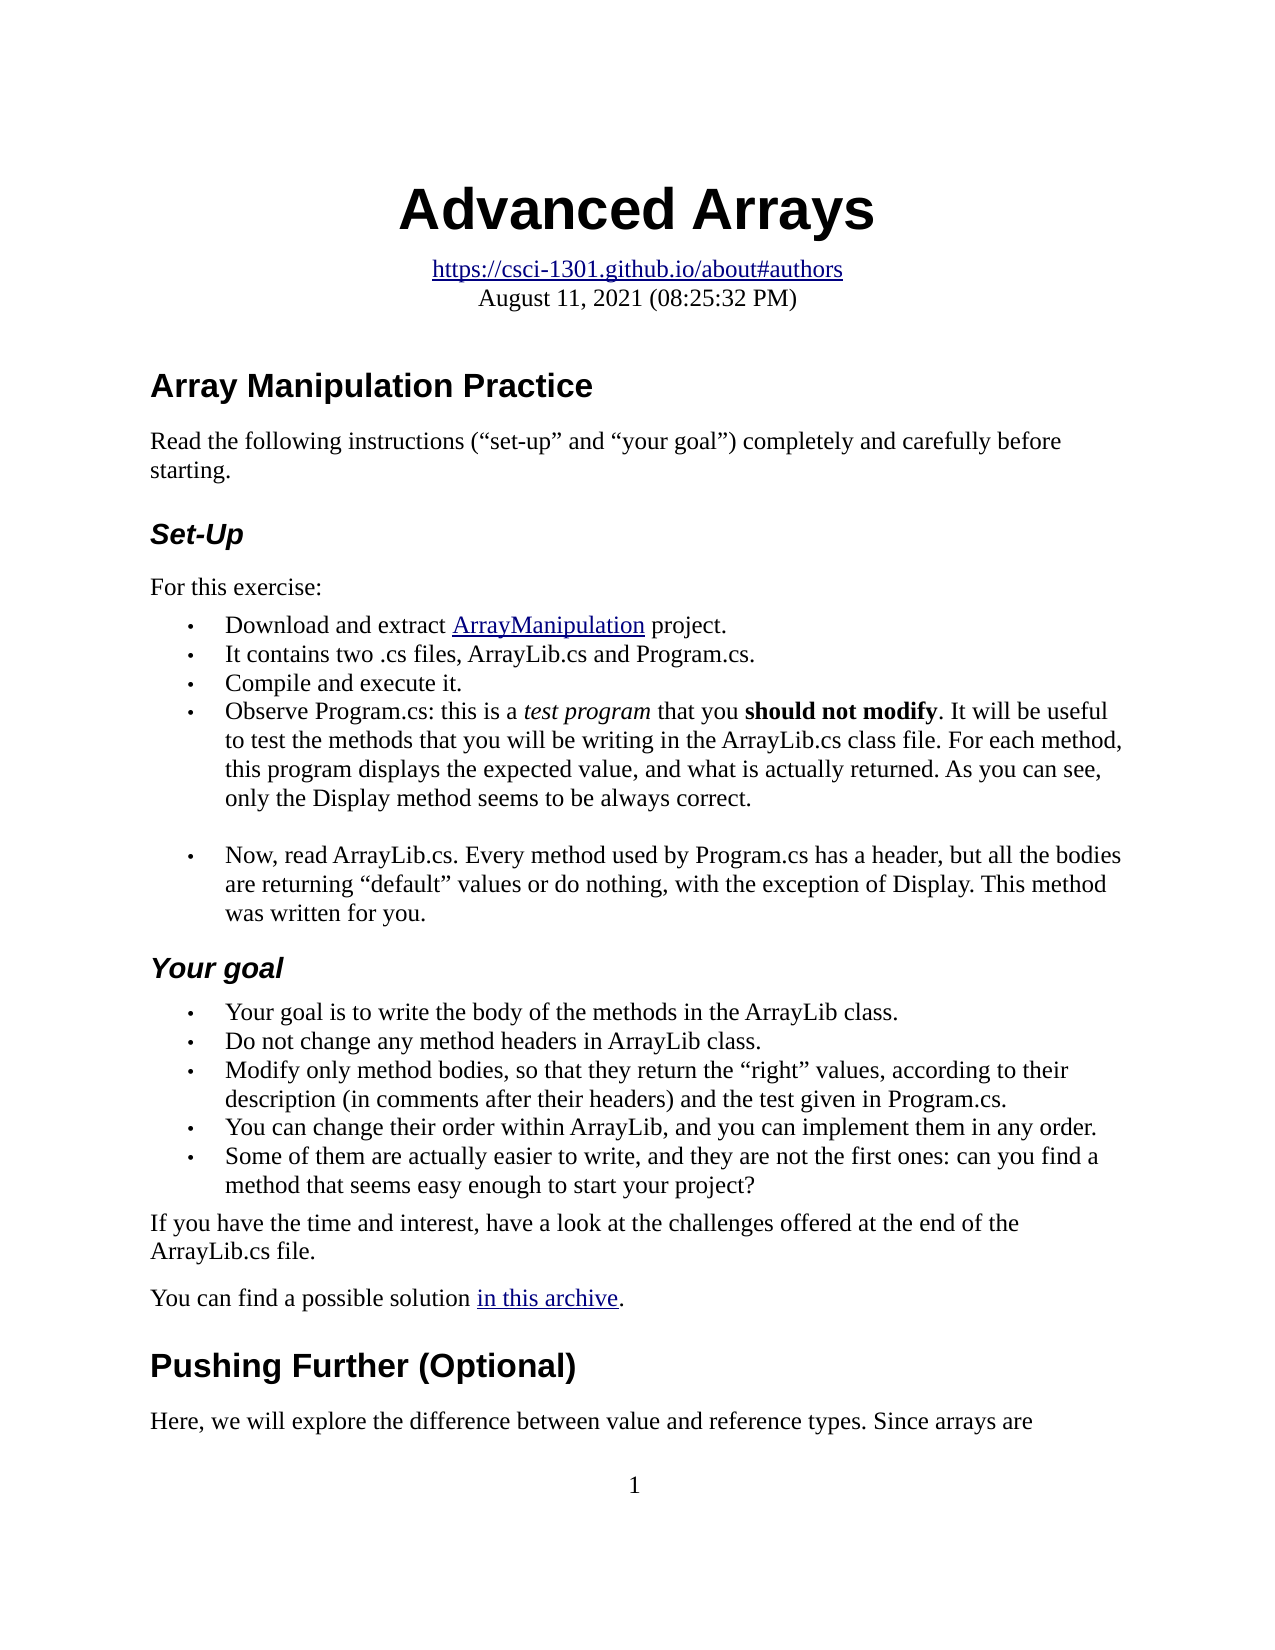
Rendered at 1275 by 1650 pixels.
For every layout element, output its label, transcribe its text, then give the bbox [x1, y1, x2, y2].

list Download and extract ArrayManipulation project. [187, 610, 1125, 639]
subtitle Set-Up [150, 517, 1125, 551]
subtitle Your goal [150, 951, 1125, 985]
text If you have the time and interest, have a look at the challenges offered at the end of the ArrayLib.cs file. [150, 1208, 1125, 1265]
list Now, read ArrayLib.cs. Every method used by Program.cs has a header, but all the bodies are returning “default” values or do nothing, with the exception of Display. This method was written for you. [187, 840, 1125, 926]
text For this exercise: [150, 572, 1125, 601]
subtitle Array Manipulation Practice [150, 366, 1125, 404]
list Compile and execute it. [187, 668, 1125, 696]
list You can change their order within ArrayLib, and you can implement them in any order. [187, 1112, 1125, 1141]
title Advanced Arrays [150, 175, 1125, 242]
list Do not change any method headers in ArrayLib class. [187, 1026, 1125, 1055]
list Observe Program.cs: this is a test program that you should not modify. It will be useful to test the methods that you will be writing in the ArrayLib.cs class file. For each method, this program displays the expected value, and what is actually returned. As you can see, only the Display method seems to be always correct. [187, 696, 1125, 840]
list Your goal is to write the body of the methods in the ArrayLib class. [187, 997, 1125, 1026]
text August 11, 2021 (08:25:32 PM) [150, 283, 1125, 312]
text Here, we will explore the difference between value and reference types. Since arrays are [150, 1406, 1125, 1434]
list Some of them are actually easier to write, and they are not the first ones: can you find a method that seems easy enough to start your project? [187, 1141, 1125, 1199]
text You can find a possible solution in this archive. [150, 1283, 1125, 1312]
text https://csci-1301.github.io/about#authors [150, 254, 1125, 283]
text Read the following instructions (“set-up” and “your goal”) completely and carefully before starting. [150, 426, 1125, 483]
list It contains two .cs files, ArrayLib.cs and Program.cs. [187, 639, 1125, 668]
list Modify only method bodies, so that they return the “right” values, according to their description (in comments after their headers) and the test given in Program.cs. [187, 1055, 1125, 1112]
subtitle Pushing Further (Optional) [150, 1346, 1125, 1384]
